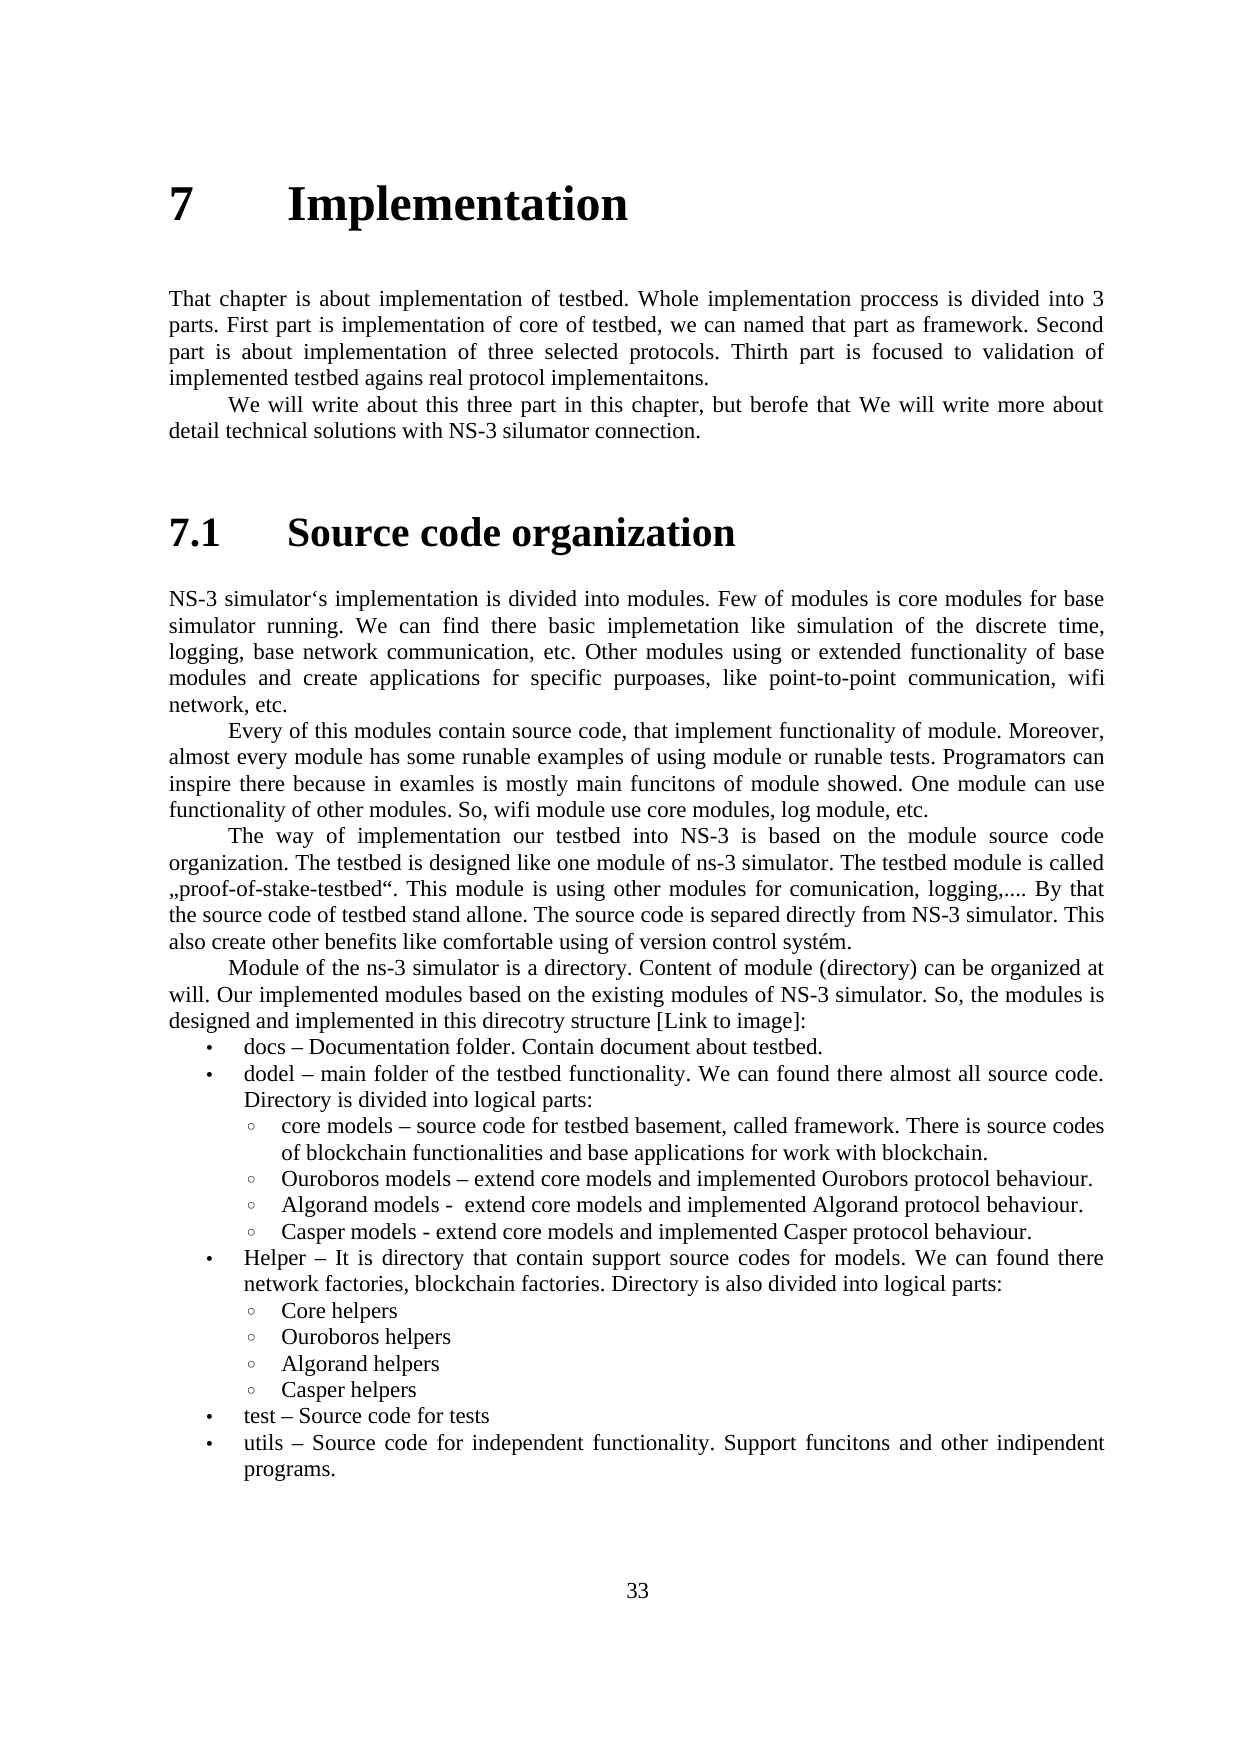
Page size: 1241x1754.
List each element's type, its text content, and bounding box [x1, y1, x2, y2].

text That chapter is about implementation of testbed. Whole implementation proccess is divided into 3 parts. First part is implementation of core of testbed, we can named that part as framework. Second part is about implementation of three selected protocols. Thirth part is focused to validation of implemented testbed agains real protocol implementaitons. [169, 285, 1106, 391]
list Core helpers [244, 1297, 1106, 1323]
list dodel – main folder of the testbed functionality. We can found there almost all source code. Directory is divided into logical parts: [206, 1060, 1106, 1112]
list Ouroboros helpers [244, 1323, 1106, 1349]
subtitle Source code organization [169, 507, 1106, 555]
list Algorand helpers [244, 1349, 1106, 1376]
text The way of implementation our testbed into NS-3 is based on the module source code organization. The testbed is designed like one module of ns-3 simulator. The testbed module is called „proof-of-stake-testbed“. This module is using other modules for comunication, logging,.... By that the source code of testbed stand allone. The source code is separed directly from NS-3 simulator. This also create other benefits like comfortable using of version control systém. [169, 822, 1106, 954]
list core models – source code for testbed basement, called framework. There is source codes of blockchain functionalities and base applications for work with blockchain. [244, 1112, 1106, 1165]
subtitle Implementation [169, 174, 1106, 231]
text Every of this modules contain source code, that implement functionality of module. Moreover, almost every module has some runable examples of using module or runable tests. Programators can inspire there because in examles is mostly main funcitons of module showed. One module can use functionality of other modules. So, wifi module use core modules, log module, etc. [169, 717, 1106, 822]
list Casper helpers [244, 1376, 1106, 1402]
list Casper models - extend core models and implemented Casper protocol behaviour. [244, 1218, 1106, 1244]
list test – Source code for tests [206, 1402, 1106, 1429]
list Helper – It is directory that contain support source codes for models. We can found there network factories, blockchain factories. Directory is also divided into logical parts: [206, 1244, 1106, 1297]
text NS-3 simulator‘s implementation is divided into modules. Few of modules is core modules for base simulator running. We can find there basic implemetation like simulation of the discrete time, logging, base network communication, etc. Other modules using or extended functionality of base modules and create applications for specific purpoases, like point-to-point communication, wifi network, etc. [169, 585, 1106, 717]
list docs – Documentation folder. Contain document about testbed. [206, 1033, 1106, 1060]
list utils – Source code for independent functionality. Support funcitons and other indipendent programs. [206, 1429, 1106, 1481]
list Ouroboros models – extend core models and implemented Ourobors protocol behaviour. [244, 1165, 1106, 1191]
list Algorand models - extend core models and implemented Algorand protocol behaviour. [244, 1191, 1106, 1218]
text Module of the ns-3 simulator is a directory. Content of module (directory) can be organized at will. Our implemented modules based on the existing modules of NS-3 simulator. So, the modules is designed and implemented in this direcotry structure [Link to image]: [169, 954, 1106, 1033]
text We will write about this three part in this chapter, but berofe that We will write more about detail technical solutions with NS-3 silumator connection. [169, 391, 1106, 443]
